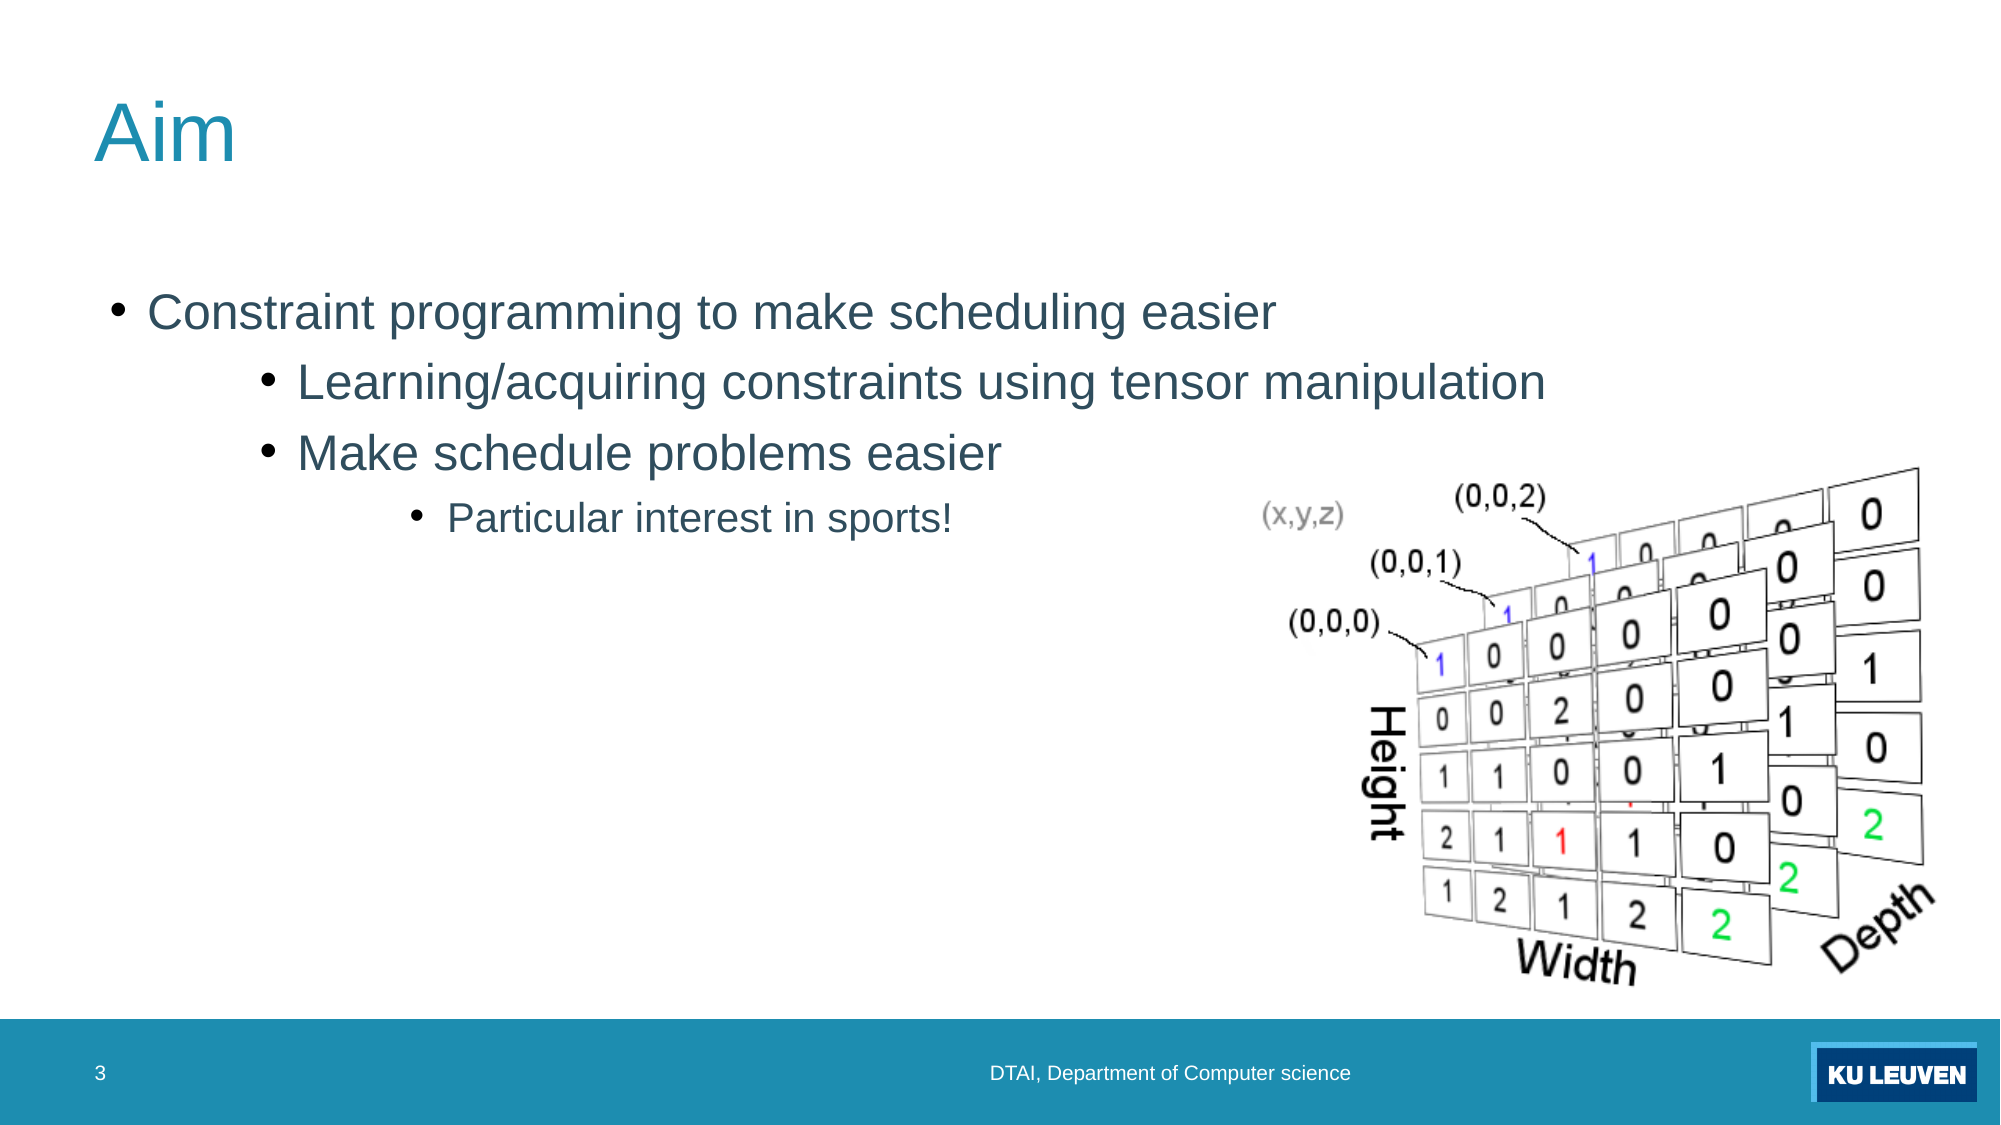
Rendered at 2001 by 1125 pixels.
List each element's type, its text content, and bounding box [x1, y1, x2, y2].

title Aim [94, 33, 1906, 223]
list Constraint programming to make scheduling easier Learning/acquiring constraints using tensor manipulation Make schedule problems easier Particular interest in sports! [94, 271, 1906, 1004]
picture [1196, 443, 2000, 1008]
text_box DTAI, Department of Computer science [989, 1018, 1809, 1125]
text_box [94, 1018, 201, 1125]
